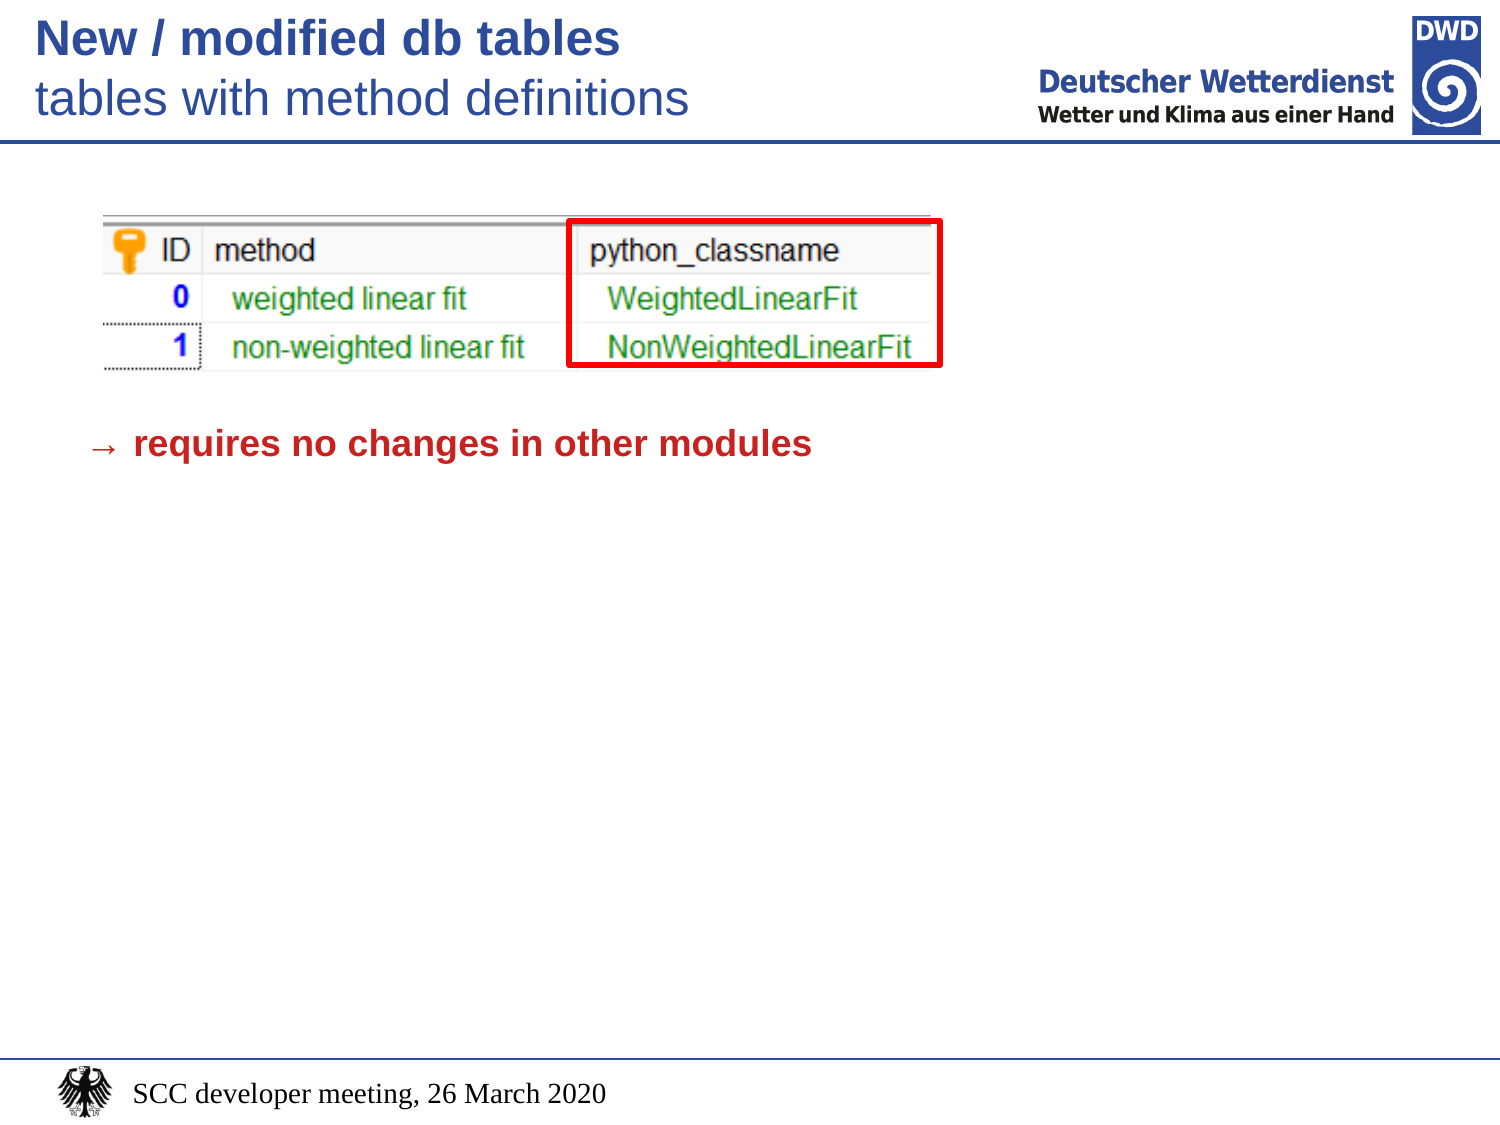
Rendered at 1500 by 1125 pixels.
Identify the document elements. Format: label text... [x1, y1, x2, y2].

picture [1038, 16, 1481, 135]
text_box → requires no changes in other modules [70, 412, 828, 472]
text_box New / modified db tables tables with method definitions [20, 0, 988, 134]
picture [572, 224, 931, 362]
picture [103, 215, 931, 376]
picture [55, 1064, 114, 1119]
